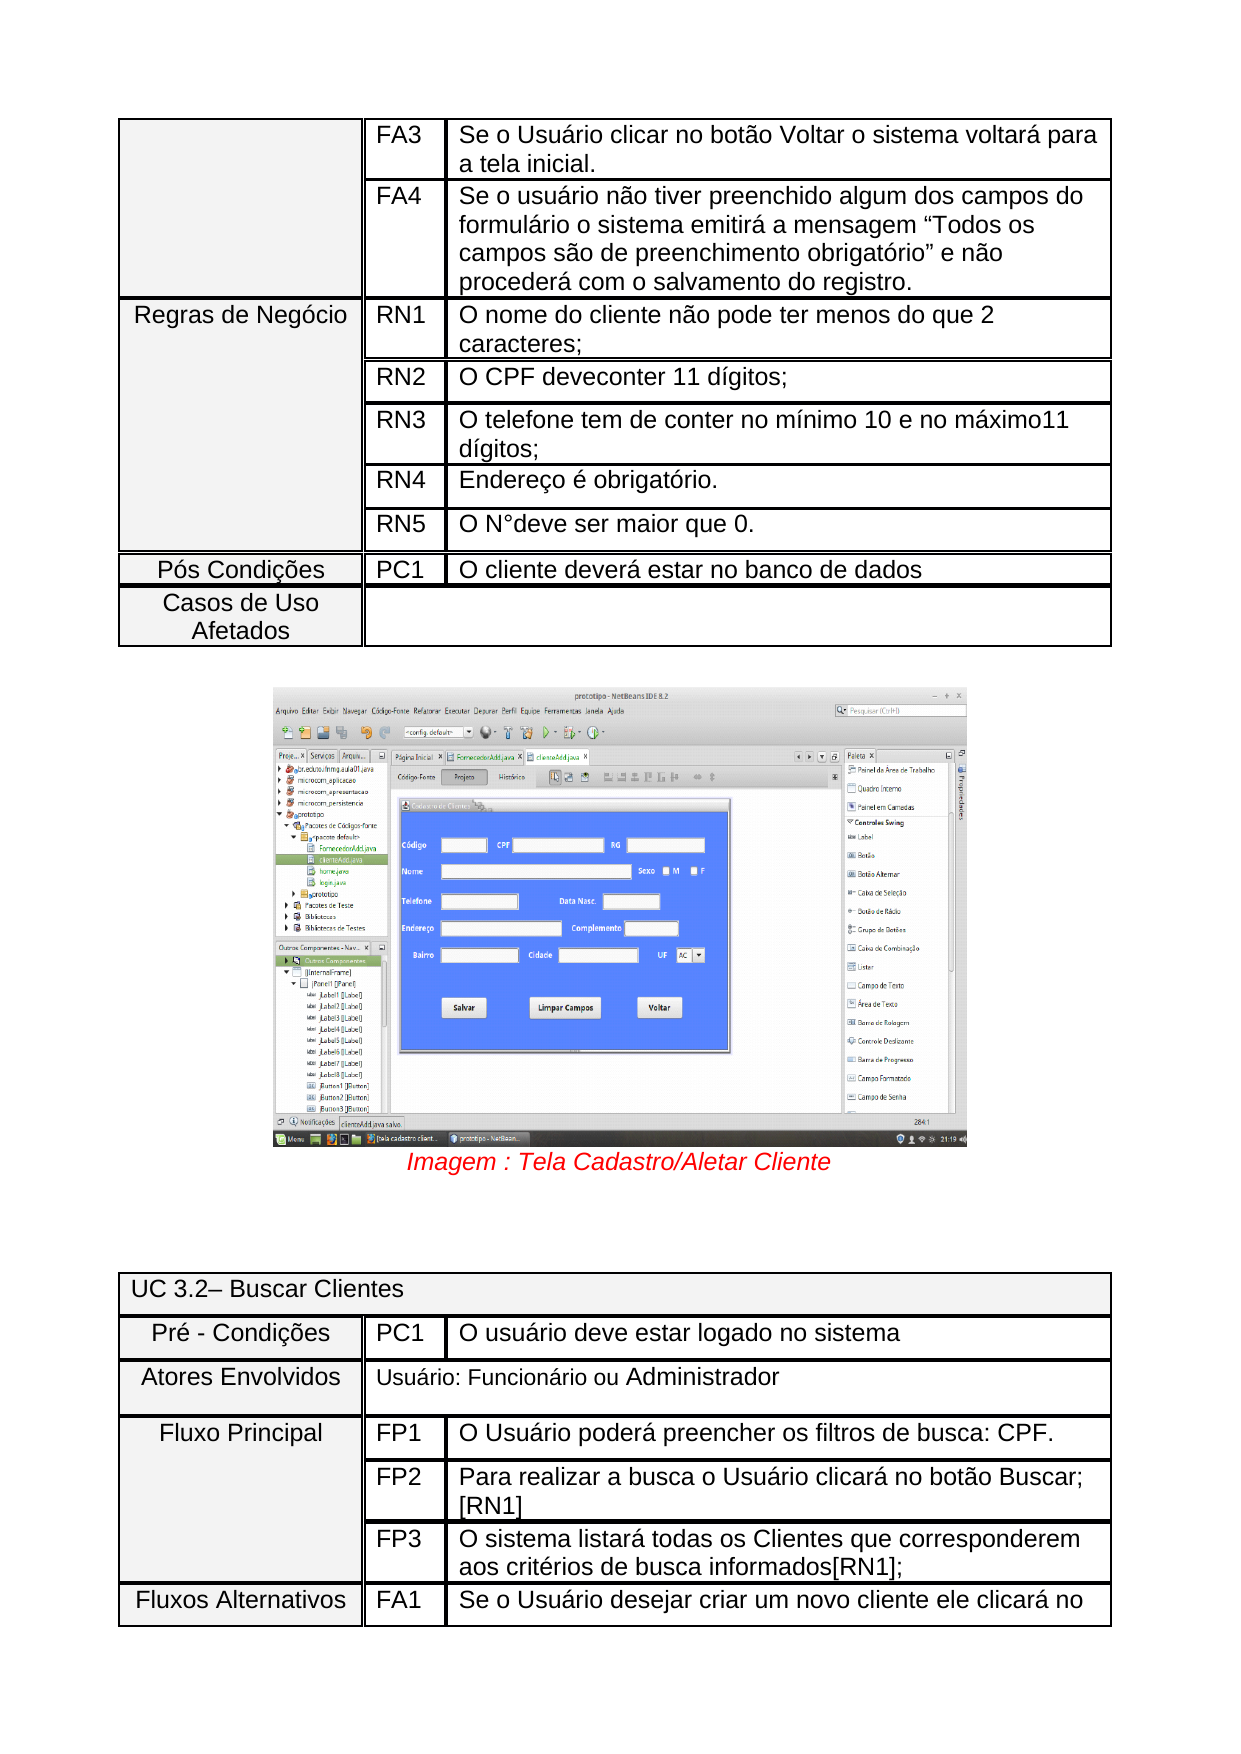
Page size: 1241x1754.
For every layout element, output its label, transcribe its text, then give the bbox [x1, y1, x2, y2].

table_cell Casos de Uso Afetados [120, 588, 361, 645]
table_cell Se o usuário não tiver preenchido algum dos campos do formulário o sistema emitirá a mensagem “Todos os campos são de preenchimento obrigatório” e não procederá com o salvamento do registro. [448, 181, 1110, 296]
text Imagem : Tela Cadastro/Aletar Cliente [118, 688, 1122, 1176]
table_cell Pós Condições [120, 555, 361, 583]
table_cell FA3 [366, 120, 444, 178]
table_cell RN2 [366, 362, 444, 401]
table_cell [120, 120, 361, 296]
table_cell O nome do cliente não pode ter menos do que 2 caracteres; [448, 300, 1110, 357]
table_cell Fluxos Alternativos [120, 1585, 361, 1625]
table_cell Atores Envolvidos [120, 1362, 361, 1414]
table_cell Fluxo Principal [120, 1418, 361, 1581]
table_cell PC1 [366, 555, 444, 583]
table_cell O cliente deverá estar no banco de dados [448, 555, 1110, 583]
table_cell PC1 [366, 1318, 444, 1358]
table_cell O telefone tem de conter no mínimo 10 e no máximo11 dígitos; [448, 405, 1110, 463]
table_cell RN4 [366, 466, 444, 507]
table_cell RN5 [366, 510, 444, 550]
table_cell O CPF deveconter 11 dígitos; [448, 362, 1110, 401]
table_cell RN3 [366, 405, 444, 463]
table_cell Regras de Negócio [120, 300, 361, 550]
table_cell Se o Usuário clicar no botão Voltar o sistema voltará para a tela inicial. [448, 120, 1110, 178]
table_cell O N°deve ser maior que 0. [448, 510, 1110, 550]
table_cell O usuário deve estar logado no sistema [448, 1318, 1110, 1358]
table_cell O sistema listará todas os Clientes que corresponderem aos critérios de busca informados[RN1]; [448, 1524, 1110, 1581]
table_cell FP3 [366, 1524, 444, 1581]
table_cell Pré - Condições [120, 1318, 361, 1358]
table_cell O Usuário poderá preencher os filtros de busca: CPF. [448, 1418, 1110, 1458]
table_cell FP2 [366, 1462, 444, 1519]
table_cell [366, 588, 1110, 645]
table_cell Endereço é obrigatório. [448, 466, 1110, 507]
table_cell FA4 [366, 181, 444, 296]
table_header UC 3.2– Buscar Clientes [120, 1274, 1110, 1314]
table_cell RN1 [366, 300, 444, 357]
table_cell Se o Usuário desejar criar um novo cliente ele clicará no [448, 1585, 1110, 1625]
table_cell Para realizar a busca o Usuário clicará no botão Buscar;[RN1] [448, 1462, 1110, 1519]
table_cell FA1 [366, 1585, 444, 1625]
table_cell Usuário: Funcionário ou Administrador [366, 1362, 1110, 1414]
table_cell FP1 [366, 1418, 444, 1458]
